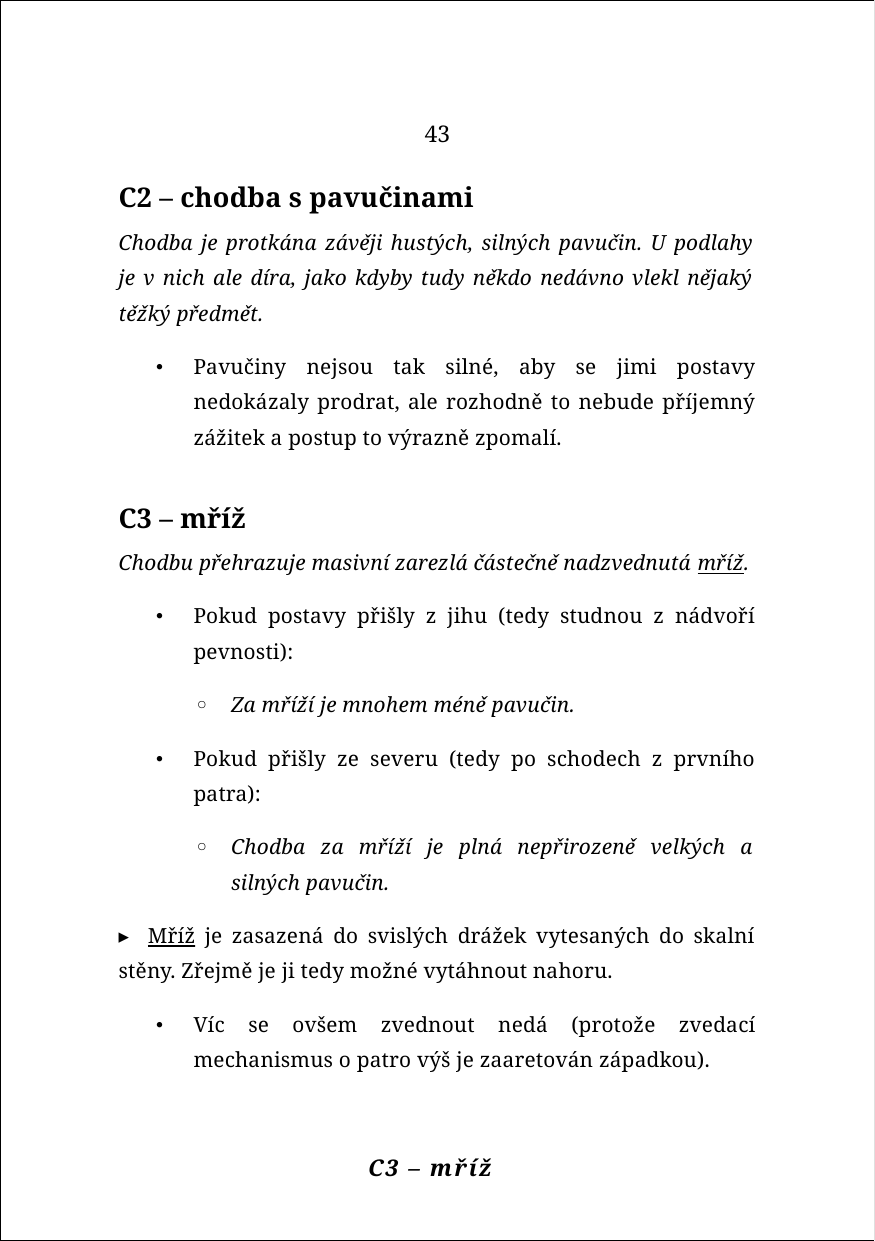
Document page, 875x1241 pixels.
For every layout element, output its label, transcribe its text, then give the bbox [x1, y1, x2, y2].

subtitle C3 – mříž [118, 500, 756, 537]
subtitle C2 – chodba s pavučinami [118, 179, 756, 216]
list Pavučiny nejsou tak silné, aby se jimi postavy nedokázaly prodrat, ale rozhodně to nebude příjemný zážitek a postup to výrazně zpomalí. [156, 352, 756, 451]
list Pokud přišly ze severu (tedy po schodech z prvního patra): [156, 744, 756, 808]
list Za mříží je mnohem méně pavučin. [193, 690, 756, 719]
text Chodba je protkána závěji hustých, silných pavučin. U podlahy je v nich ale díra, jako kdyby tudy někdo nedávno vlekl nějaký těžký předmět. [118, 228, 756, 327]
list Pokud postavy přišly z jihu (tedy studnou z nádvoří pevnosti): [156, 602, 756, 666]
text Chodbu přehrazuje masivní zarezlá částečně nadzvednutá mříž. [118, 548, 756, 577]
list Víc se ovšem zvednout nedá (protože zvedací mechanismus o patro výš je zaaretován západkou). [156, 1010, 756, 1074]
list Chodba za mříží je plná nepřirozeně velkých a silných pavučin. [193, 832, 756, 896]
text ▸ Mříž je zasazená do svislých drážek vytesaných do skalní stěny. Zřejmě je ji tedy možné vytáhnout nahoru. [118, 921, 756, 985]
